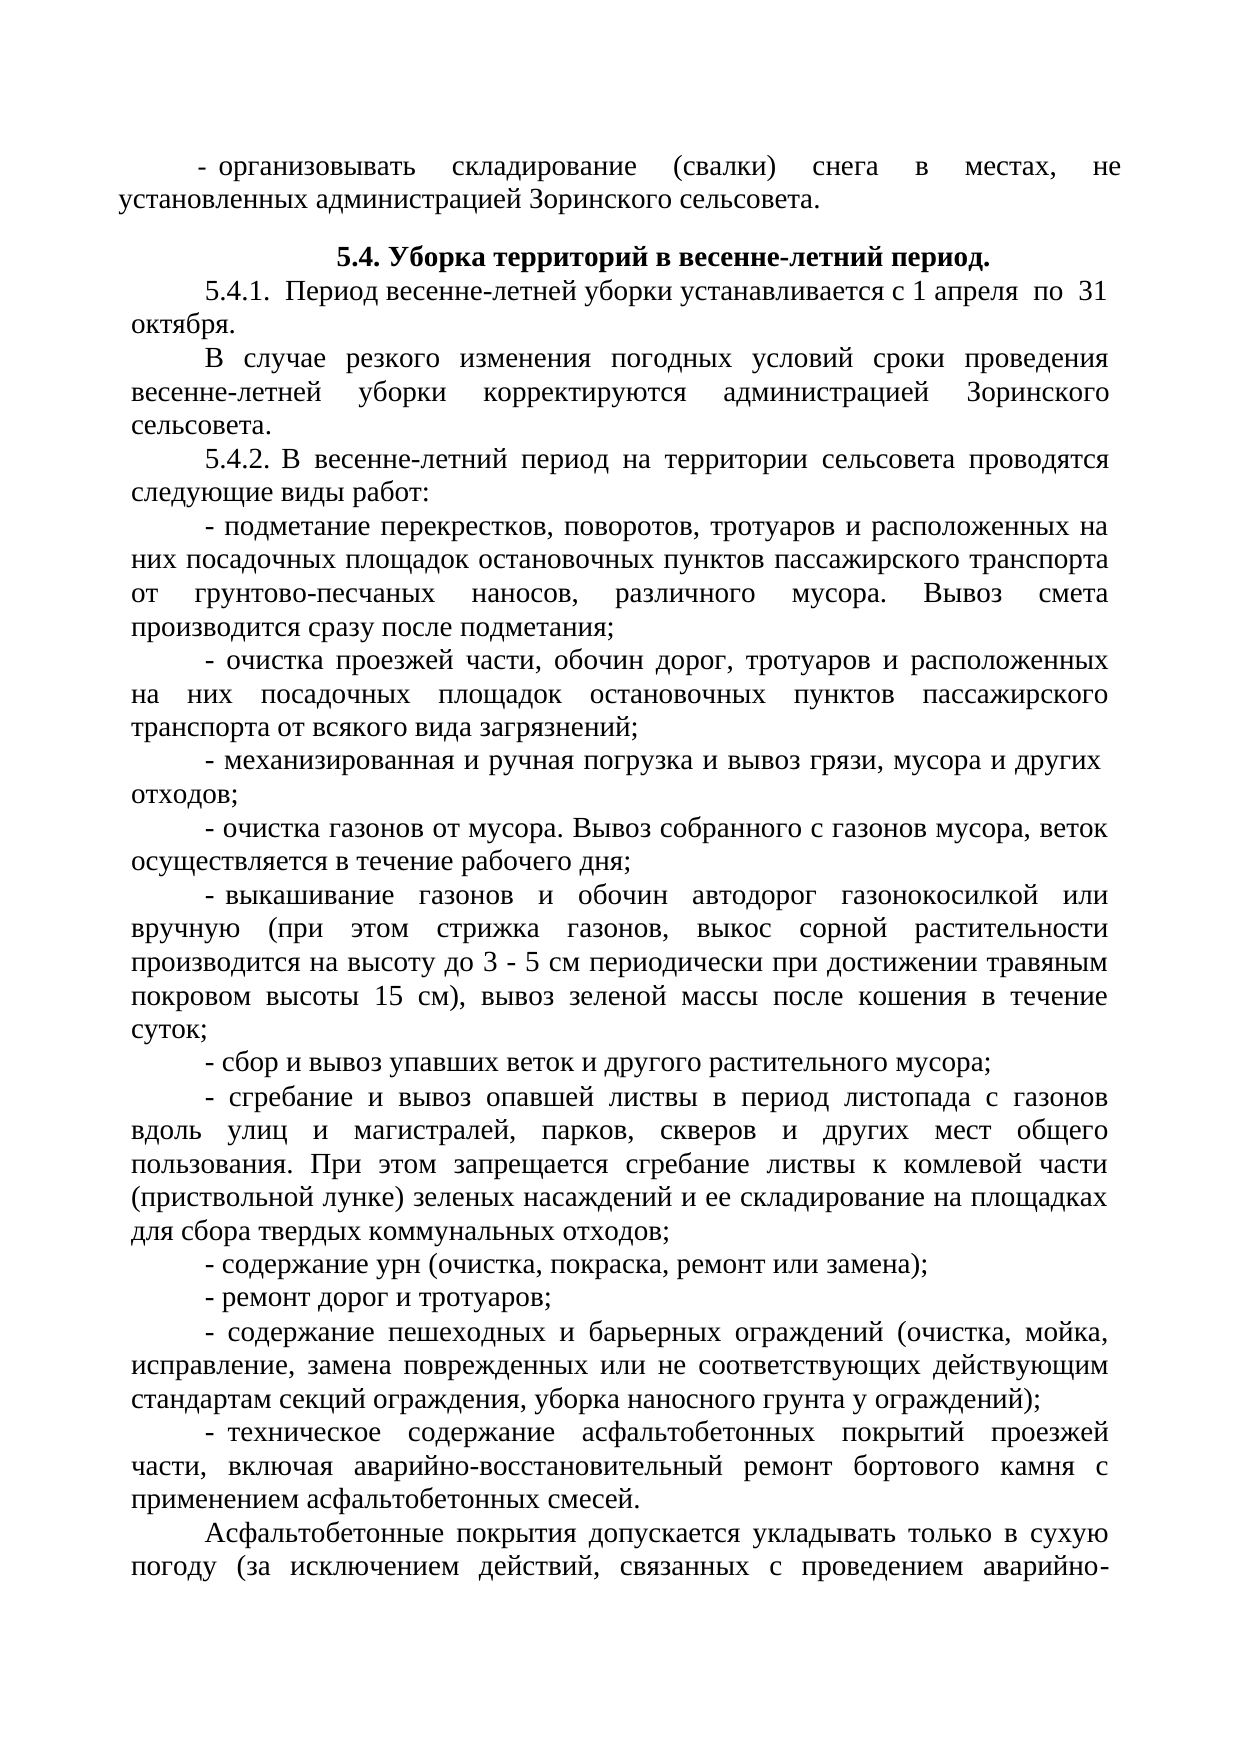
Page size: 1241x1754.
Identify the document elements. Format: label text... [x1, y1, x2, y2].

list В весенне-летний период на территории сельсовета проводятся следующие виды работ: [131, 441, 1109, 508]
list сбор и вывоз упавших веток и другого растительного мусора; [131, 1045, 1122, 1079]
list сгребание и вывоз опавшей листвы в период листопада с газонов вдоль улиц и магистралей, парков, скверов и других мест общего пользования. При этом запрещается сгребание листвы к комлевой части (приствольной лунке) зеленых насаждений и ее складирование на площадках для сбора твердых коммунальных отходов; [131, 1079, 1109, 1246]
list выкашивание газонов и обочин автодорог газонокосилкой или вручную (при этом стрижка газонов, выкос сорной растительности производится на высоту до 3 - 5 см периодически при достижении травяным покровом высоты 15 см), вывоз зеленой массы после кошения в течение суток; [131, 877, 1109, 1045]
text Асфальтобетонные покрытия допускается укладывать только в сухую погоду (за исключением действий, связанных с проведением аварийно- [131, 1515, 1109, 1582]
text В случае резкого изменения погодных условий сроки проведения весенне-летней уборки корректируются администрацией Зоринского сельсовета. [131, 340, 1109, 441]
text отходов; [131, 776, 1122, 810]
list ремонт дорог и тротуаров; [131, 1280, 1122, 1314]
list очистка проезжей части, обочин дорог, тротуаров и расположенных на них посадочных площадок остановочных пунктов пассажирского транспорта от всякого вида загрязнений; [131, 642, 1109, 743]
list техническое содержание асфальтобетонных покрытий проезжей части, включая аварийно-восстановительный ремонт бортового камня с применением асфальтобетонных смесей. [131, 1414, 1109, 1515]
list содержание урн (очистка, покраска, ремонт или замена); [131, 1247, 1122, 1280]
list подметание перекрестков, поворотов, тротуаров и расположенных на них посадочных площадок остановочных пунктов пассажирского транспорта от грунтово-песчаных наносов, различного мусора. Вывоз смета производится сразу после подметания; [131, 508, 1109, 642]
subtitle Уборка территорий в весенне-летний период. [204, 239, 1122, 273]
list механизированная и ручная погрузка и вывоз грязи, мусора и других [204, 743, 1122, 776]
list содержание пешеходных и барьерных ограждений (очистка, мойка, исправление, замена поврежденных или не соответствующих действующим стандартам секций ограждения, уборка наносного грунта у ограждений); [131, 1314, 1109, 1414]
list организовывать складирование (свалки) снега в местах, не установленных администрацией Зоринского сельсовета. [118, 148, 1122, 215]
list Период весенне-летней уборки устанавливается с 1 апреля по 31 октября. [131, 273, 1109, 340]
list очистка газонов от мусора. Вывоз собранного с газонов мусора, веток осуществляется в течение рабочего дня; [131, 810, 1109, 877]
